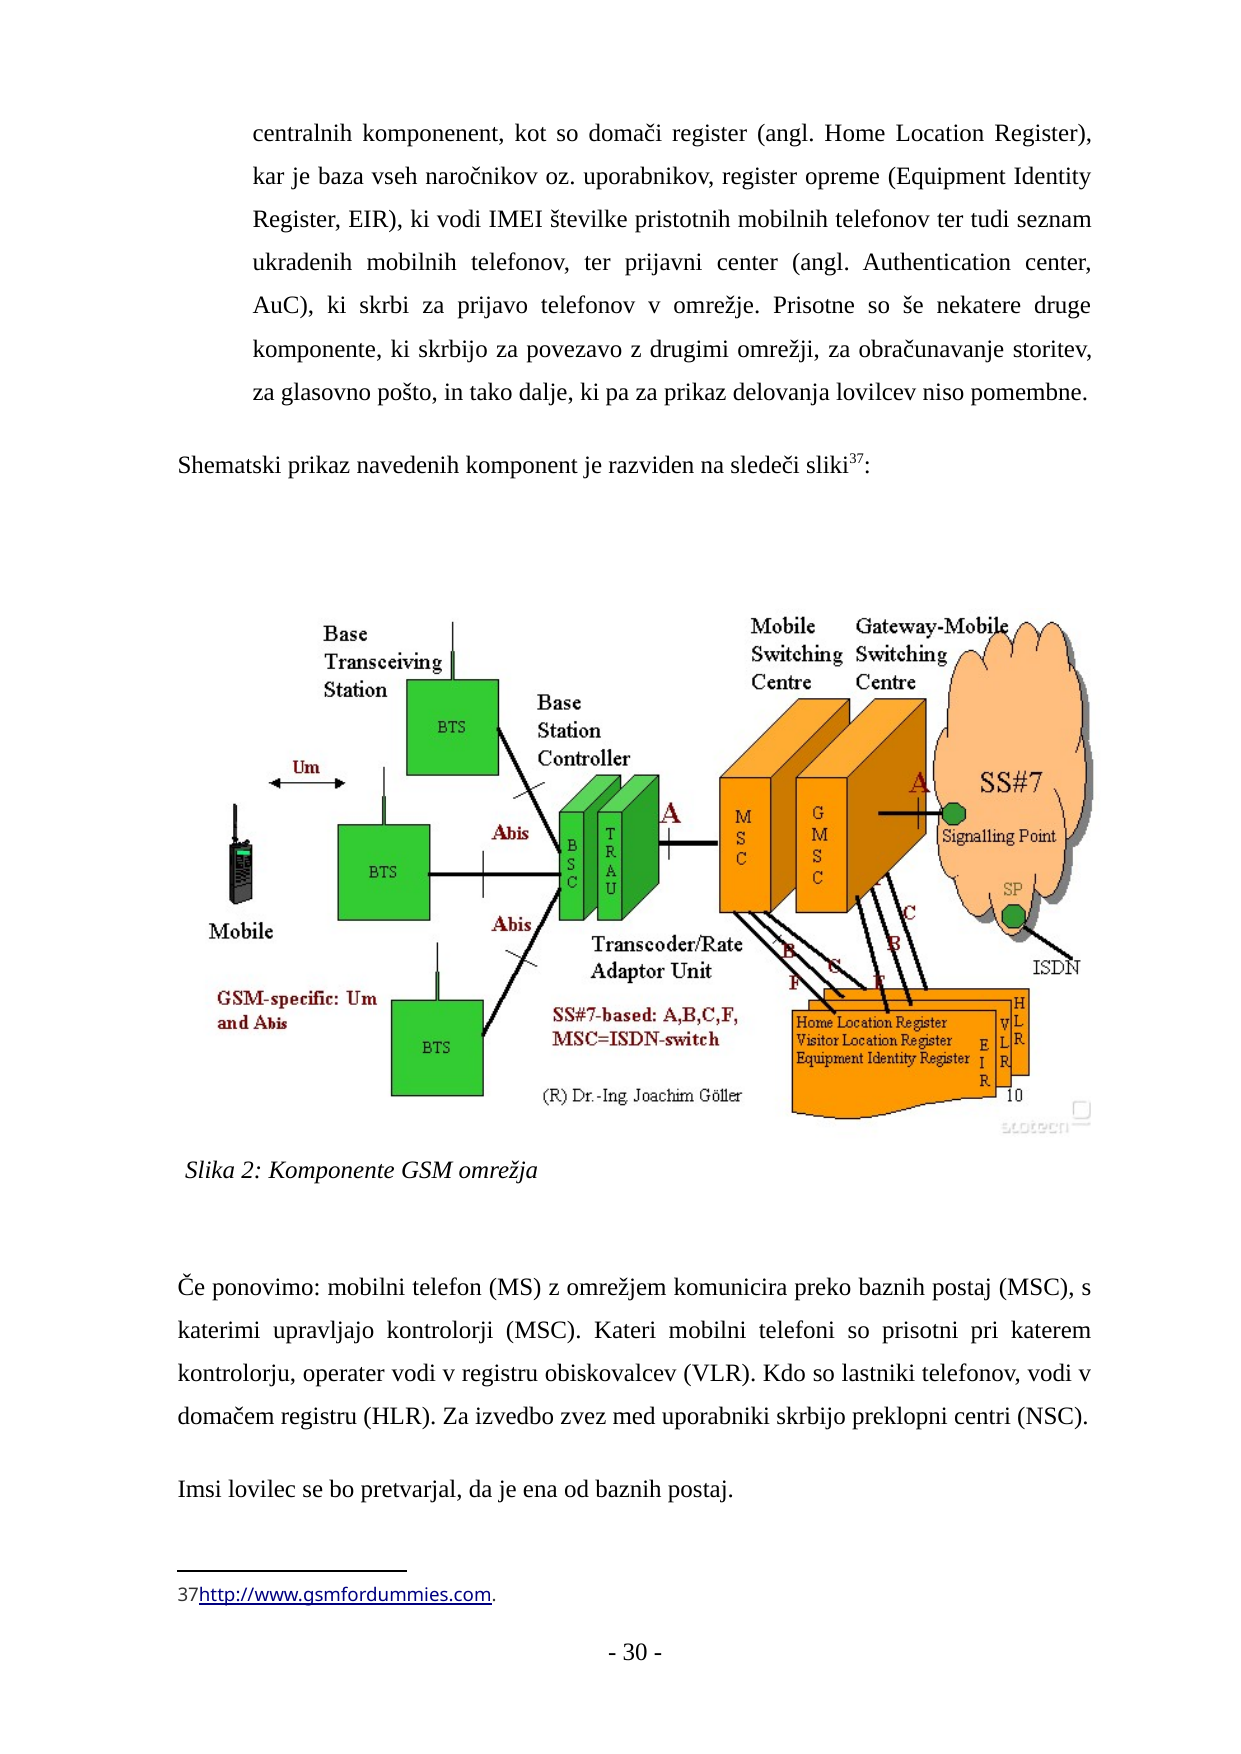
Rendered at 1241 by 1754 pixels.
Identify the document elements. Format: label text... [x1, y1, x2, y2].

text Slika 2: Komponente GSM omrežja [185, 1141, 1189, 1184]
text http://www.gsmfordummies.com. [177, 1577, 1093, 1607]
list centralnih komponenent, kot so domači register (angl. Home Location Register), kar je baza vseh naročnikov oz. uporabnikov, register opreme (Equipment Identity Register, EIR), ki vodi IMEI številke pristotnih mobilnih telefonov ter tudi seznam ukradenih mobilnih telefonov, ter prijavni center (angl. Authentication center, AuC), ki skrbi za prijavo telefonov v omrežje. Prisotne so še nekatere druge komponente, ki skrbijo za povezavo z drugimi omrežji, za obračunavanje storitev, za glasovno pošto, in tako dalje, ki pa za prikaz delovanja lovilcev niso pomembne. [215, 118, 1093, 406]
text Shematski prikaz navedenih komponent je razviden na sledeči sliki: [177, 450, 1093, 479]
text Imsi lovilec se bo pretvarjal, da je ena od baznih postaj. [177, 1474, 1093, 1503]
text Če ponovimo: mobilni telefon (MS) z omrežjem komunicira preko baznih postaj (MSC), s katerimi upravljajo kontrolorji (MSC). Kateri mobilni telefoni so prisotni pri katerem kontrolorju, operater vodi v registru obiskovalcev (VLR). Kdo so lastniki telefonov, vodi v domačem registru (HLR). Za izvedbo zvez med uporabniki skrbijo preklopni centri (NSC). [177, 1272, 1093, 1430]
picture [185, 608, 1101, 1141]
